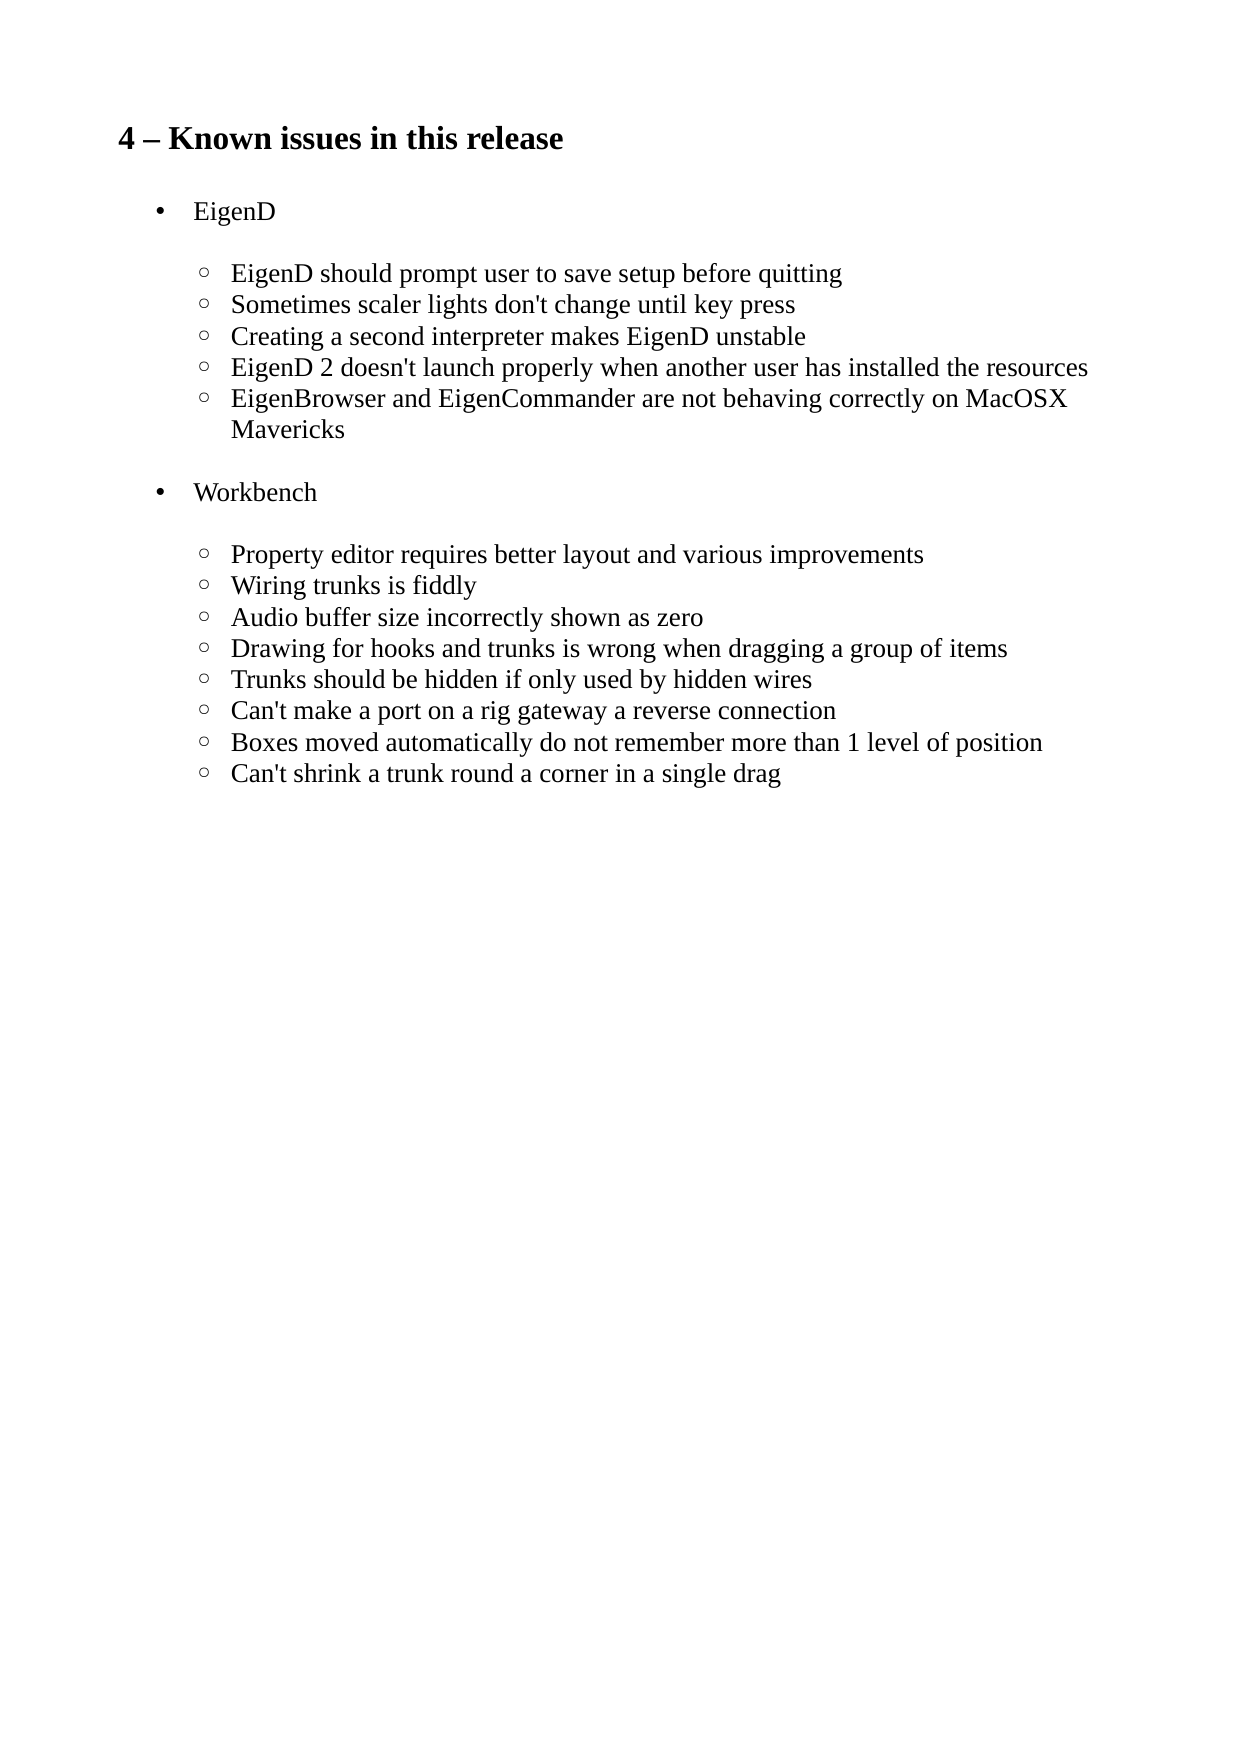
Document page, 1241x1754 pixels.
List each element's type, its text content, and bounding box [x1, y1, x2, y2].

list EigenD should prompt user to save setup before quitting [193, 257, 1122, 288]
list EigenBrowser and EigenCommander are not behaving correctly on MacOSX Mavericks [193, 382, 1122, 444]
list Trunks should be hidden if only used by hidden wires [193, 663, 1122, 694]
list Can't make a port on a rig gateway a reverse connection [193, 694, 1122, 726]
list Can't shrink a trunk round a corner in a single drag [193, 757, 1122, 788]
list EigenD 2 doesn't launch properly when another user has installed the resources [193, 351, 1122, 382]
list Wiring trunks is fiddly [193, 569, 1122, 601]
list Drawing for hooks and trunks is wrong when dragging a group of items [193, 632, 1122, 663]
list Boxes moved automatically do not remember more than 1 level of position [193, 726, 1122, 757]
list Creating a second interpreter makes EigenD unstable [193, 320, 1122, 351]
list Audio buffer size incorrectly shown as zero [193, 601, 1122, 632]
list Property editor requires better layout and various improvements [193, 538, 1122, 569]
list Workbench [156, 476, 1122, 507]
list EigenD [156, 195, 1122, 226]
list Sometimes scaler lights don't change until key press [193, 288, 1122, 320]
text 4 – Known issues in this release [118, 118, 1122, 156]
